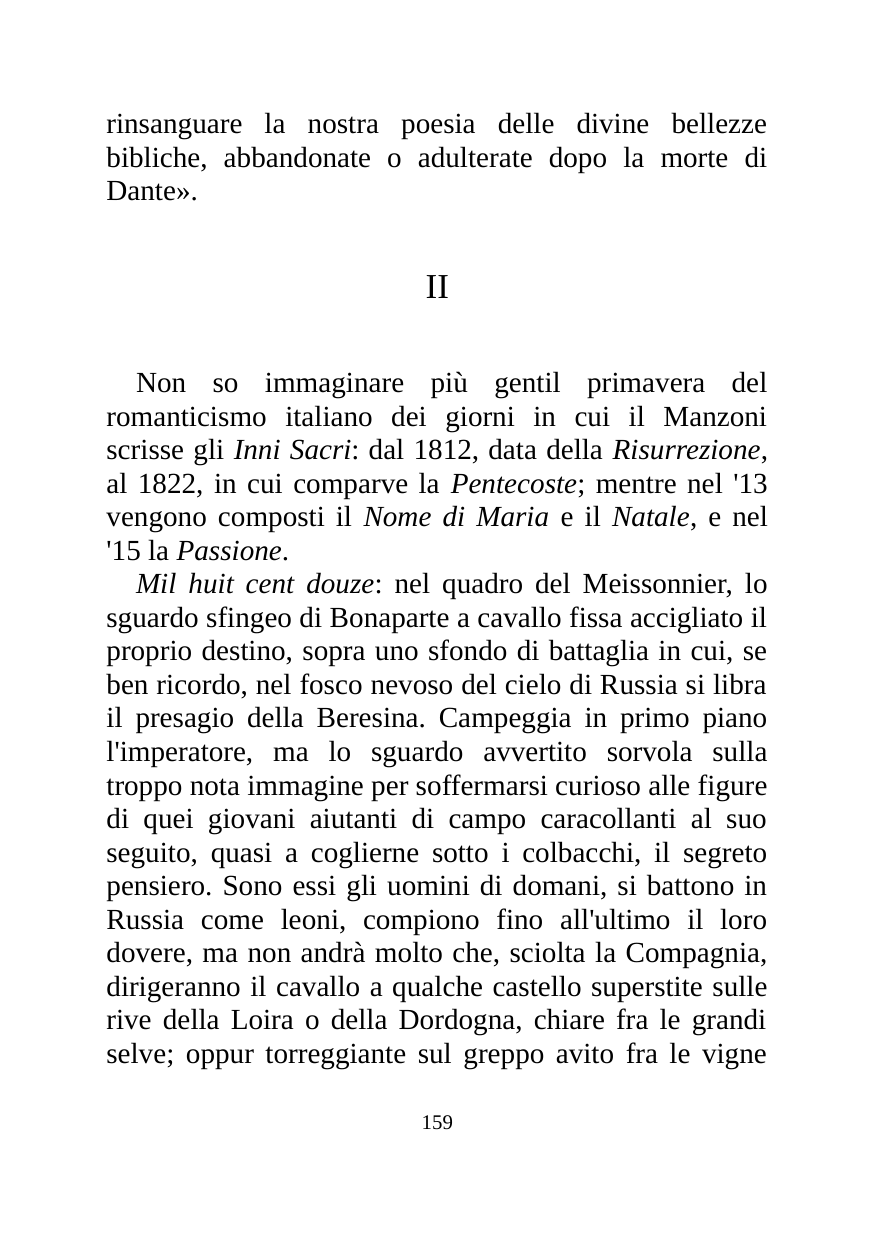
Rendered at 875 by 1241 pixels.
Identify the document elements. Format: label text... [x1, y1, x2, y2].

subtitle II [106, 266, 768, 306]
text Non so immaginare più gentil primavera del romanticismo italiano dei giorni in cui il Manzoni scrisse gli Inni Sacri: dal 1812, data della Risurrezione, al 1822, in cui comparve la Pentecoste; mentre nel '13 vengono composti il Nome di Maria e il Natale, e nel '15 la Passione. [106, 365, 768, 566]
text Mil huit cent douze: nel quadro del Meissonnier, lo sguardo sfingeo di Bonaparte a cavallo fissa accigliato il proprio destino, sopra uno sfondo di battaglia in cui, se ben ricordo, nel fosco nevoso del cielo di Russia si libra il presagio della Beresina. Campeggia in primo piano l'imperatore, ma lo sguardo avvertito sorvola sulla troppo nota immagine per soffermarsi curioso alle figure di quei giovani aiutanti di campo caracollanti al suo seguito, quasi a coglierne sotto i colbacchi, il segreto pensiero. Sono essi gli uomini di domani, si battono in Russia come leoni, compiono fino all'ultimo il loro dovere, ma non andrà molto che, sciolta la Compagnia, dirigeranno il cavallo a qualche castello superstite sulle rive della Loira o della Dordogna, chiare fra le grandi selve; oppur torreggiante sul greppo avito fra le vigne [106, 566, 768, 1069]
text rinsanguare la nostra poesia delle divine bellezze bibliche, abbandonate o adulterate dopo la morte di Dante». [106, 106, 768, 207]
